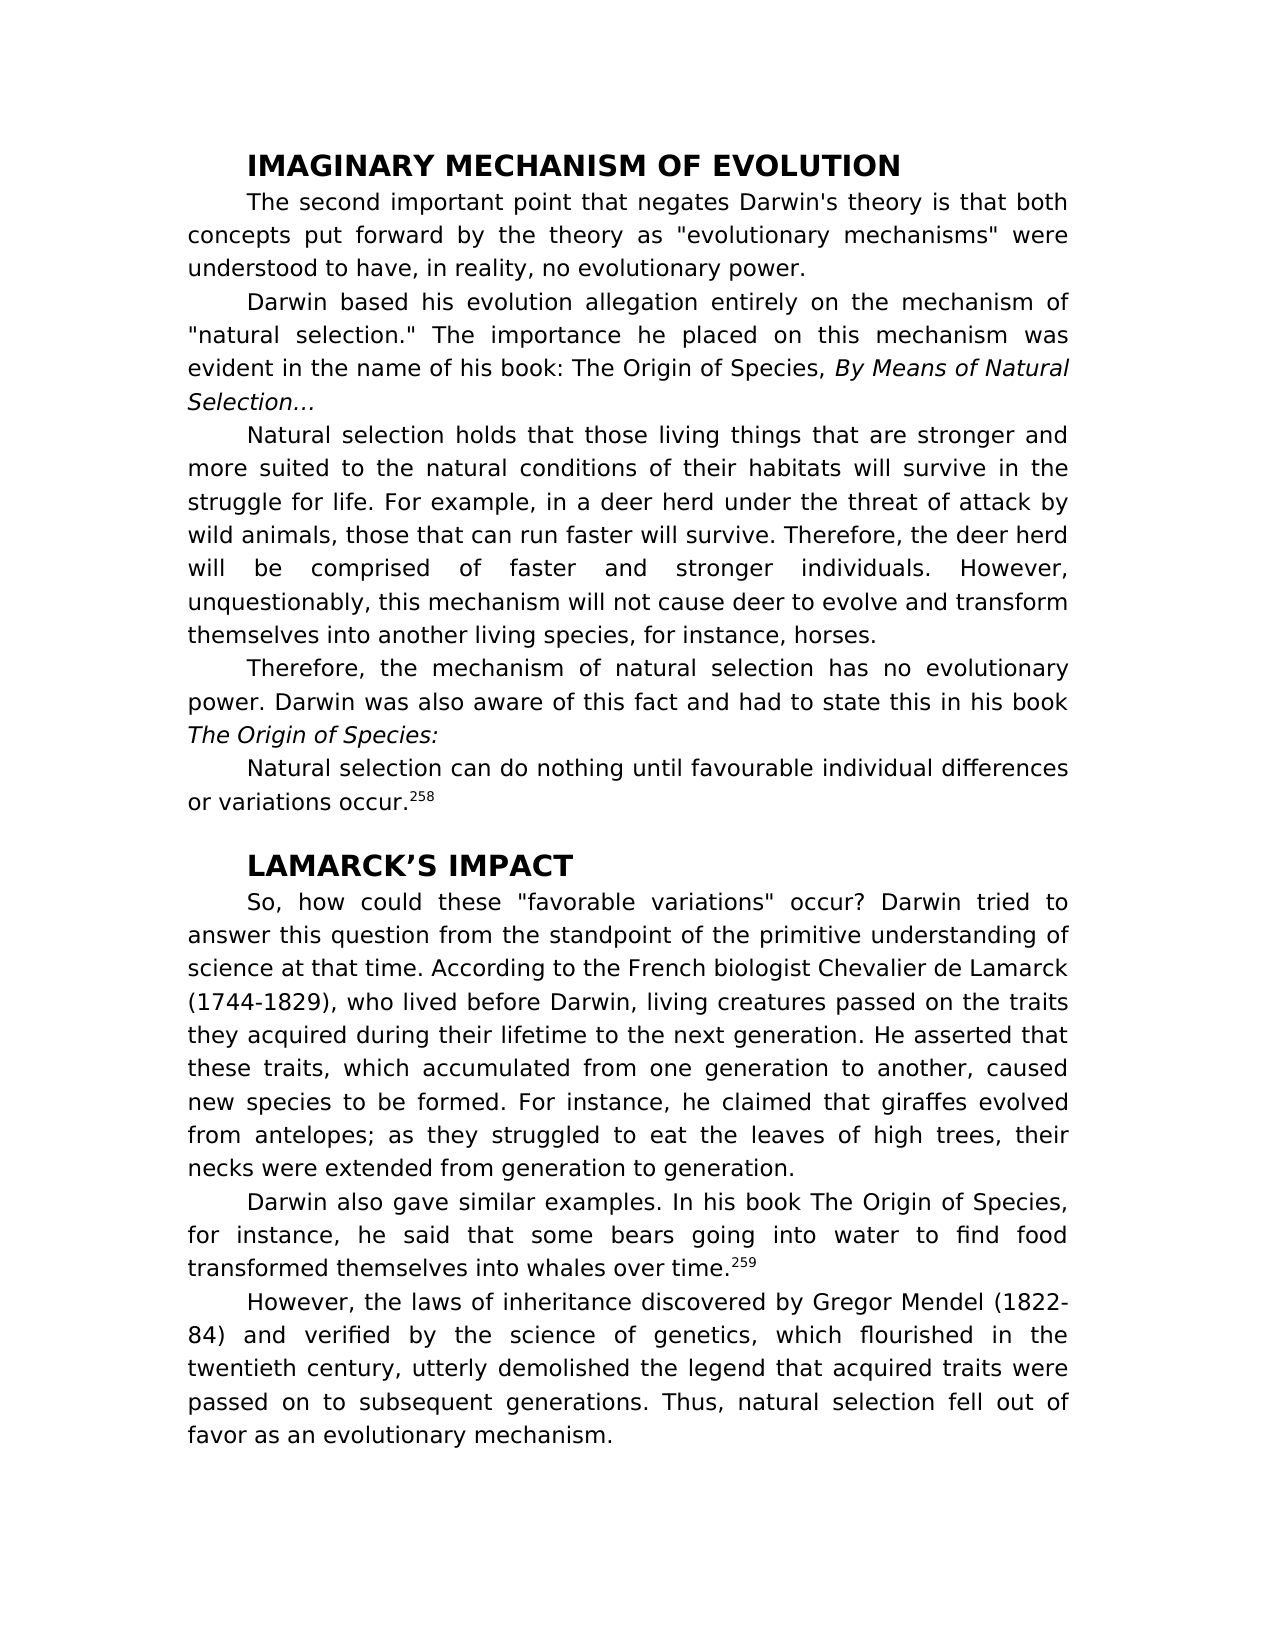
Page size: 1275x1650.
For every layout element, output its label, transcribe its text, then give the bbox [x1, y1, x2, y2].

text Natural selection can do nothing until favourable individual differences or variations occur.258 [187, 750, 1070, 817]
text Natural selection holds that those living things that are stronger and more suited to the natural conditions of their habitats will survive in the struggle for life. For example, in a deer herd under the threat of attack by wild animals, those that can run faster will survive. Therefore, the deer herd will be comprised of faster and stronger individuals. However, unquestionably, this mechanism will not cause deer to evolve and transform themselves into another living species, for instance, horses. [187, 417, 1070, 650]
text So, how could these "favorable variations" occur? Darwin tried to answer this question from the standpoint of the primitive understanding of science at that time. According to the French biologist Chevalier de Lamarck (1744-1829), who lived before Darwin, living creatures passed on the traits they acquired during their lifetime to the next generation. He asserted that these traits, which accumulated from one generation to another, caused new species to be formed. For instance, he claimed that giraffes evolved from antelopes; as they struggled to eat the leaves of high trees, their necks were extended from generation to generation. [187, 883, 1070, 1183]
text Darwin based his evolution allegation entirely on the mechanism of "natural selection." The importance he placed on this mechanism was evident in the name of his book: The Origin of Species, By Means of Natural Selection… [187, 283, 1070, 417]
text Lamarck’s Impact [187, 850, 1070, 883]
text Therefore, the mechanism of natural selection has no evolutionary power. Darwin was also aware of this fact and had to state this in his book The Origin of Species: [187, 650, 1070, 750]
text The second important point that negates Darwin's theory is that both concepts put forward by the theory as "evolutionary mechanisms" were understood to have, in reality, no evolutionary power. [187, 183, 1070, 283]
text However, the laws of inheritance discovered by Gregor Mendel (1822-84) and verified by the science of genetics, which flourished in the twentieth century, utterly demolished the legend that acquired traits were passed on to subsequent generations. Thus, natural selection fell out of favor as an evolutionary mechanism. [187, 1283, 1070, 1450]
text Darwin also gave similar examples. In his book The Origin of Species, for instance, he said that some bears going into water to find food transformed themselves into whales over time.259 [187, 1183, 1070, 1283]
text Imaginary Mechanism of Evolution [187, 150, 1070, 183]
